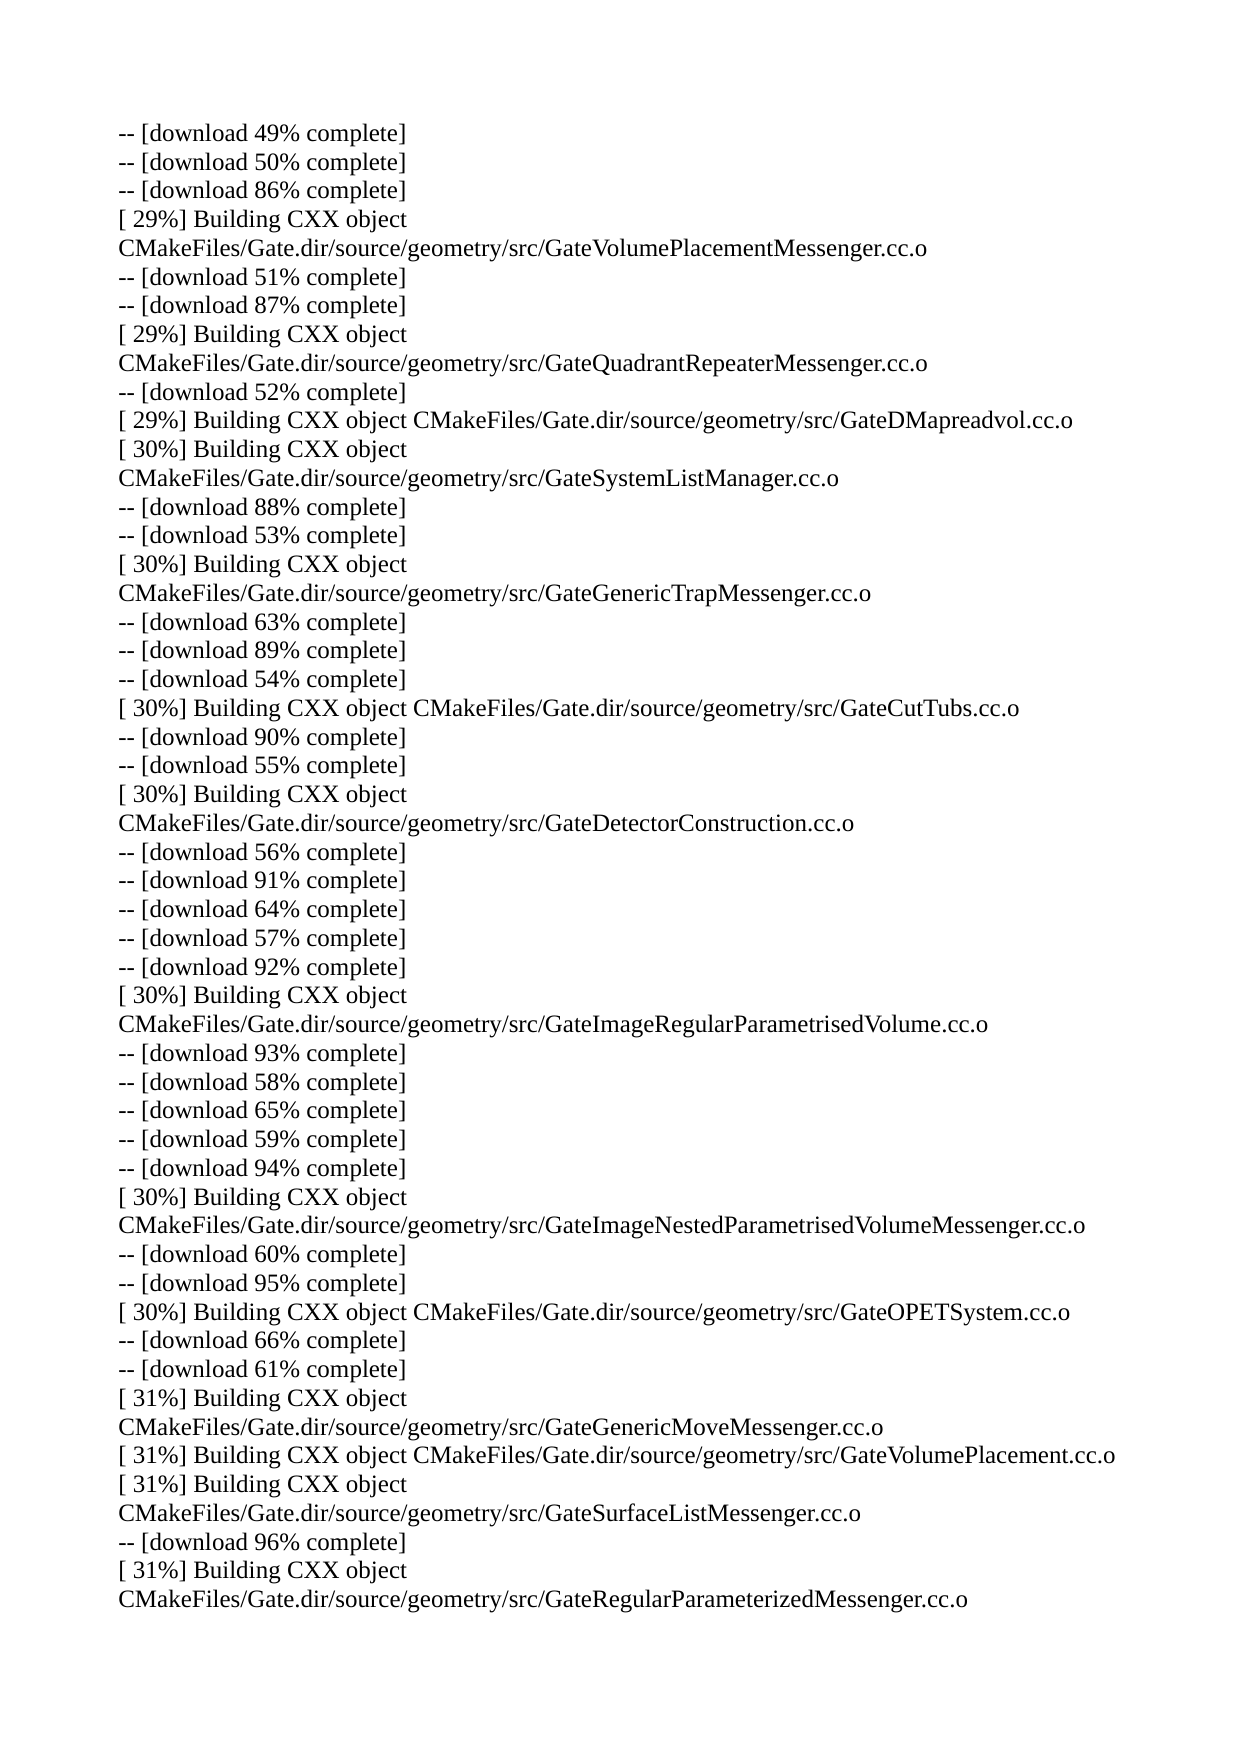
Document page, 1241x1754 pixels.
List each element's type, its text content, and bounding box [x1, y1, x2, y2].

text [ 30%] Building CXX object CMakeFiles/Gate.dir/source/geometry/src/GateImageRegularParametrisedVolume.cc.o [118, 981, 1122, 1038]
text [ 31%] Building CXX object CMakeFiles/Gate.dir/source/geometry/src/GateSurfaceListMessenger.cc.o [118, 1469, 1122, 1527]
text -- [download 95% complete] [118, 1268, 1122, 1297]
text -- [download 55% complete] [118, 751, 1122, 779]
text -- [download 88% complete] [118, 492, 1122, 521]
text -- [download 51% complete] [118, 262, 1122, 291]
text [ 30%] Building CXX object CMakeFiles/Gate.dir/source/geometry/src/GateDetectorConstruction.cc.o [118, 779, 1122, 837]
text -- [download 89% complete] [118, 636, 1122, 664]
text -- [download 57% complete] [118, 923, 1122, 952]
text -- [download 50% complete] [118, 147, 1122, 176]
text [ 30%] Building CXX object CMakeFiles/Gate.dir/source/geometry/src/GateSystemListManager.cc.o [118, 434, 1122, 492]
text -- [download 87% complete] [118, 291, 1122, 319]
text -- [download 86% complete] [118, 176, 1122, 204]
text [ 31%] Building CXX object CMakeFiles/Gate.dir/source/geometry/src/GateVolumePlacement.cc.o [118, 1441, 1122, 1469]
text -- [download 91% complete] [118, 866, 1122, 894]
text [ 30%] Building CXX object CMakeFiles/Gate.dir/source/geometry/src/GateOPETSystem.cc.o [118, 1297, 1122, 1326]
text -- [download 56% complete] [118, 837, 1122, 866]
text -- [download 65% complete] [118, 1096, 1122, 1124]
text -- [download 58% complete] [118, 1067, 1122, 1096]
text [ 29%] Building CXX object CMakeFiles/Gate.dir/source/geometry/src/GateQuadrantRepeaterMessenger.cc.o [118, 319, 1122, 377]
text [ 30%] Building CXX object CMakeFiles/Gate.dir/source/geometry/src/GateImageNestedParametrisedVolumeMessenger.cc.o [118, 1182, 1122, 1239]
text -- [download 60% complete] [118, 1239, 1122, 1268]
text -- [download 93% complete] [118, 1038, 1122, 1067]
text -- [download 59% complete] [118, 1124, 1122, 1153]
text -- [download 92% complete] [118, 952, 1122, 981]
text [ 30%] Building CXX object CMakeFiles/Gate.dir/source/geometry/src/GateGenericTrapMessenger.cc.o [118, 549, 1122, 607]
text -- [download 94% complete] [118, 1153, 1122, 1182]
text [ 29%] Building CXX object CMakeFiles/Gate.dir/source/geometry/src/GateVolumePlacementMessenger.cc.o [118, 204, 1122, 262]
text -- [download 52% complete] [118, 377, 1122, 406]
text [ 31%] Building CXX object CMakeFiles/Gate.dir/source/geometry/src/GateRegularParameterizedMessenger.cc.o [118, 1556, 1122, 1613]
text -- [download 96% complete] [118, 1527, 1122, 1556]
text -- [download 63% complete] [118, 607, 1122, 636]
text [ 30%] Building CXX object CMakeFiles/Gate.dir/source/geometry/src/GateCutTubs.cc.o [118, 693, 1122, 722]
text [ 31%] Building CXX object CMakeFiles/Gate.dir/source/geometry/src/GateGenericMoveMessenger.cc.o [118, 1383, 1122, 1441]
text -- [download 61% complete] [118, 1354, 1122, 1383]
text -- [download 64% complete] [118, 894, 1122, 923]
text -- [download 90% complete] [118, 722, 1122, 751]
text -- [download 53% complete] [118, 521, 1122, 549]
text [ 29%] Building CXX object CMakeFiles/Gate.dir/source/geometry/src/GateDMapreadvol.cc.o [118, 406, 1122, 434]
text -- [download 66% complete] [118, 1326, 1122, 1354]
text -- [download 54% complete] [118, 664, 1122, 693]
text -- [download 49% complete] [118, 118, 1122, 147]
